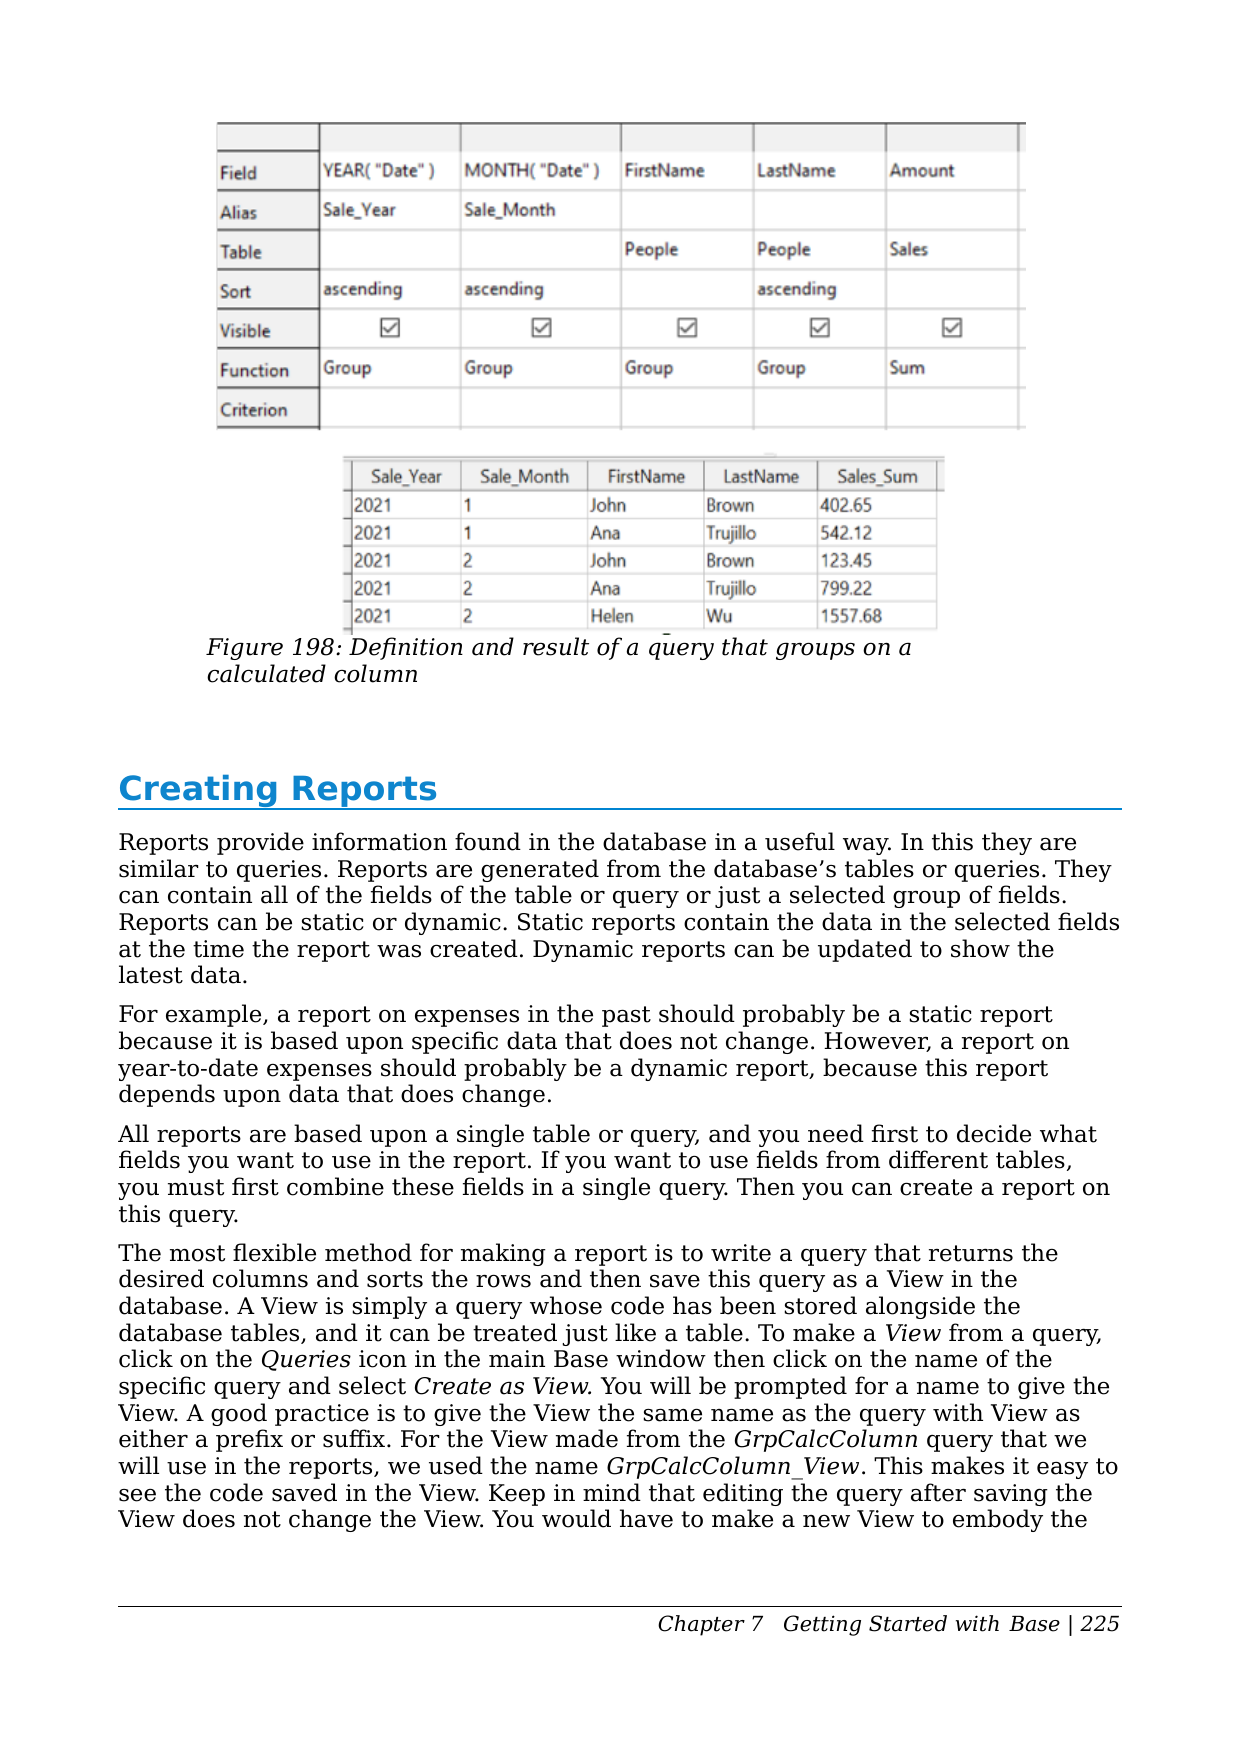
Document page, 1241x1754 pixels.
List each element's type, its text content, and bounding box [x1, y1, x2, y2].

text The most flexible method for making a report is to write a query that returns the desired columns and sorts the rows and then save this query as a View in the database. A View is simply a query whose code has been stored alongside the database tables, and it can be treated just like a table. To make a View from a query, click on the Queries icon in the main Base window then click on the name of the specific query and select Create as View. You will be prompted for a name to give the View. A good practice is to give the View the same name as the query with View as either a prefix or suffix. For the View made from the GrpCalcColumn query that we will use in the reports, we used the name GrpCalcColumn_View. This makes it easy to see the code saved in the View. Keep in mind that editing the query after saving the View does not change the View. You would have to make a new View to embody the [118, 1240, 1122, 1533]
text All reports are based upon a single table or query, and you need first to decide what fields you want to use in the report. If you want to use fields from different tables, you must first combine these fields in a single query. Then you can create a report on this query. [118, 1121, 1122, 1227]
text For example, a report on expenses in the past should probably be a static report because it is based upon specific data that does not change. However, a report on year-to-date expenses should probably be a dynamic report, because this report depends upon data that does change. [118, 1002, 1122, 1108]
text Reports provide information found in the database in a useful way. In this they are similar to queries. Reports are generated from the database’s tables or queries. They can contain all of the fields of the table or query or just a selected group of fields. Reports can be static or dynamic. Static reports contain the data in the selected fields at the time the report was created. Dynamic reports can be updated to show the latest data. [118, 829, 1122, 989]
picture [216, 122, 1026, 635]
subtitle Creating Reports [118, 769, 1122, 808]
text Figure 39: Definition and result of a query that groups on a calculated column [207, 632, 1036, 688]
